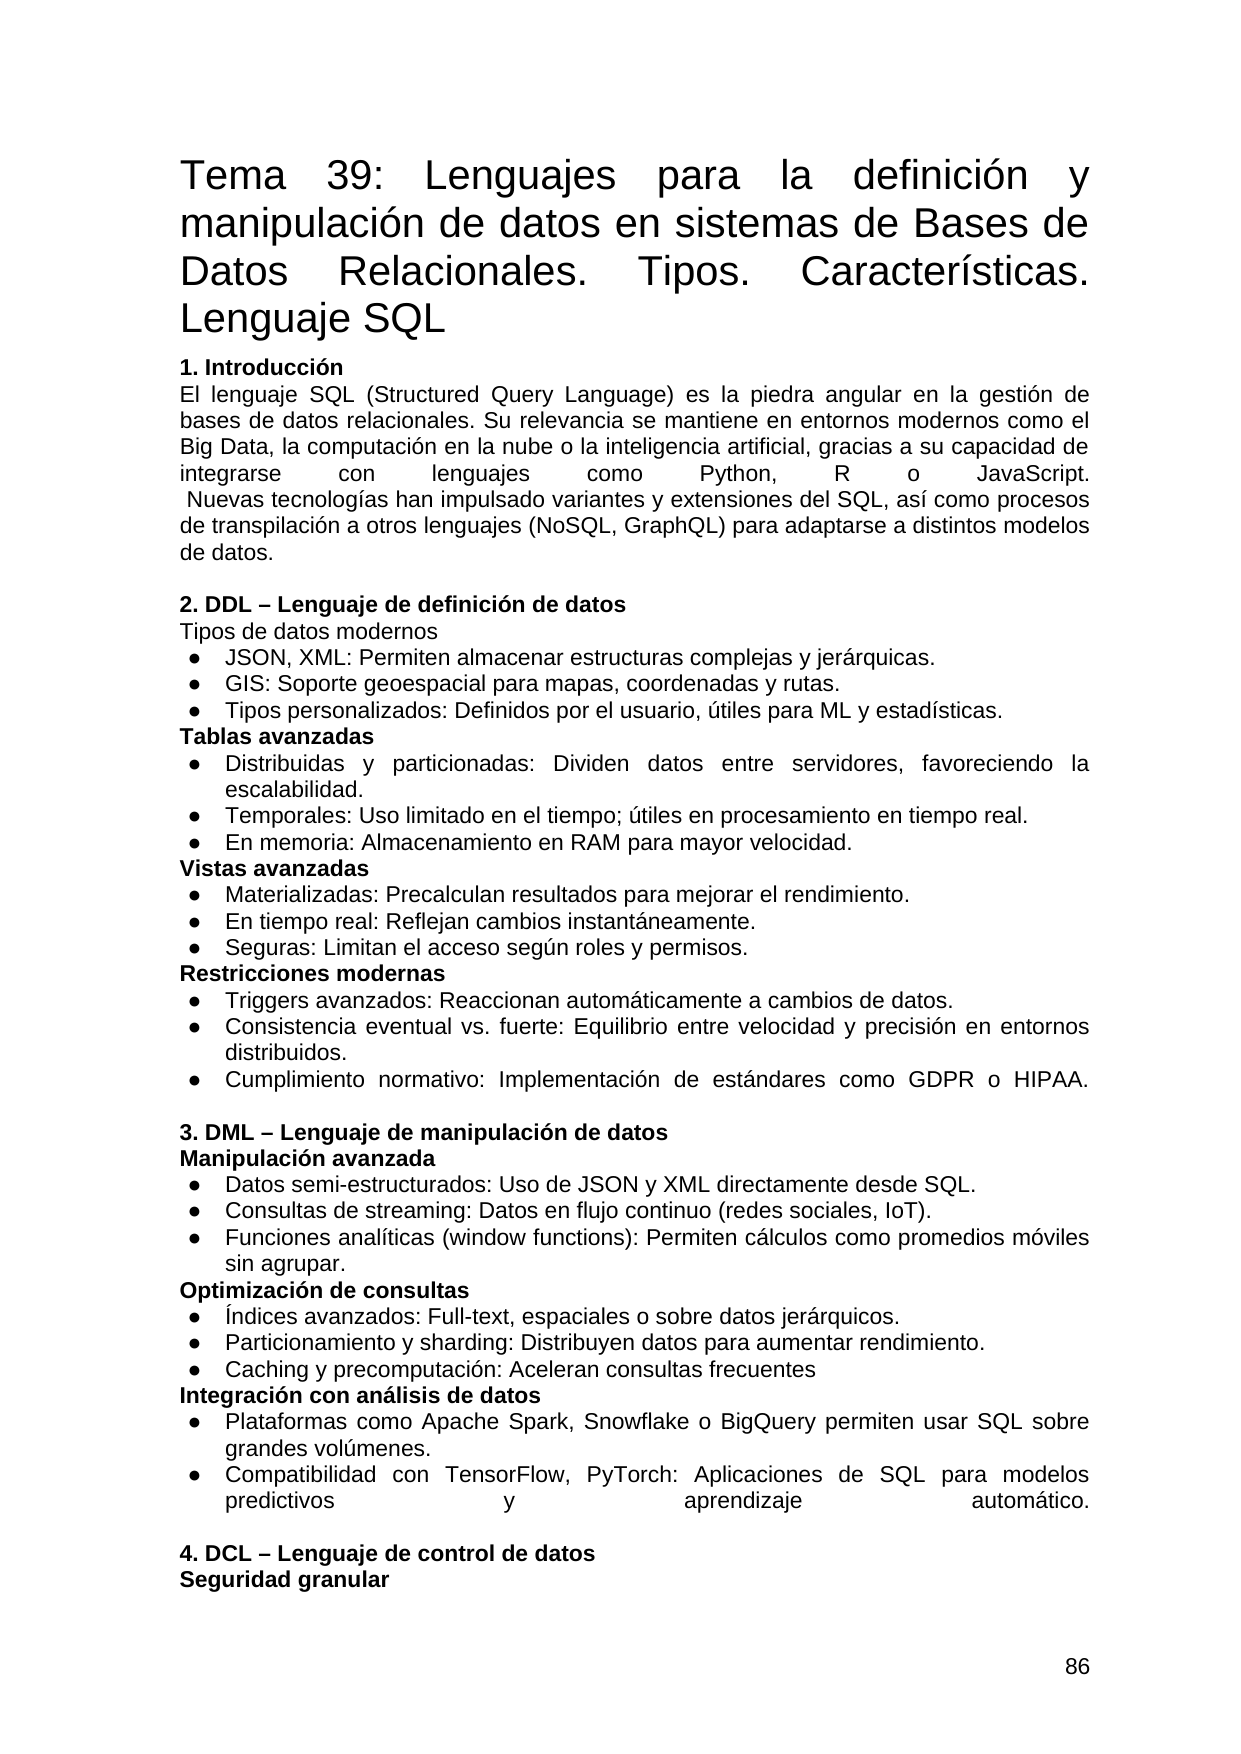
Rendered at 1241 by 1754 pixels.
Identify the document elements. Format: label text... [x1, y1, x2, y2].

list Seguras: Limitan el acceso según roles y permisos. [187, 934, 1090, 960]
list En tiempo real: Reflejan cambios instantáneamente. [187, 908, 1090, 934]
list Distribuidas y particionadas: Dividen datos entre servidores, favoreciendo la escalabilidad. [187, 749, 1090, 802]
list GIS: Soporte geoespacial para mapas, coordenadas y rutas. [187, 670, 1090, 697]
list Datos semi-estructurados: Uso de JSON y XML directamente desde SQL. [187, 1171, 1090, 1197]
list Tipos personalizados: Definidos por el usuario, útiles para ML y estadísticas. [187, 697, 1090, 723]
text 2. DDL – Lenguaje de definición de datos [179, 591, 1090, 618]
list Índices avanzados: Full-text, espaciales o sobre datos jerárquicos. [187, 1303, 1090, 1329]
list Materializadas: Precalculan resultados para mejorar el rendimiento. [187, 881, 1090, 908]
list Temporales: Uso limitado en el tiempo; útiles en procesamiento en tiempo real. [187, 802, 1090, 828]
text 1. Introducción [179, 354, 1090, 381]
list Cumplimiento normativo: Implementación de estándares como GDPR o HIPAA. [187, 1066, 1090, 1118]
list Plataformas como Apache Spark, Snowflake o BigQuery permiten usar SQL sobre grandes volúmenes. [187, 1408, 1090, 1461]
text El lenguaje SQL (Structured Query Language) es la piedra angular en la gestión de bases de datos relacionales. Su relevancia se mantiene en entornos modernos como el Big Data, la computación en la nube o la inteligencia artificial, gracias a su capacidad de integrarse con lenguajes como Python, R o JavaScript. Nuevas tecnologías han impulsado variantes y extensiones del SQL, así como procesos de transpilación a otros lenguajes (NoSQL, GraphQL) para adaptarse a distintos modelos de datos. [179, 381, 1090, 565]
list Funciones analíticas (window functions): Permiten cálculos como promedios móviles sin agrupar. [187, 1224, 1090, 1277]
list Triggers avanzados: Reaccionan automáticamente a cambios de datos. [187, 987, 1090, 1013]
list En memoria: Almacenamiento en RAM para mayor velocidad. [187, 828, 1090, 855]
text 3. DML – Lenguaje de manipulación de datos [179, 1118, 1090, 1145]
text Integración con análisis de datos [179, 1382, 1090, 1408]
list Particionamiento y sharding: Distribuyen datos para aumentar rendimiento. [187, 1329, 1090, 1356]
text Vistas avanzadas [179, 855, 1090, 881]
list Compatibilidad con TensorFlow, PyTorch: Aplicaciones de SQL para modelos predictivos y aprendizaje automático. [187, 1461, 1090, 1540]
subtitle Tema 39: Lenguajes para la definición y manipulación de datos en sistemas de Bases de Datos Relacionales. Tipos. Características. Lenguaje SQL [179, 150, 1090, 342]
text Seguridad granular [179, 1566, 1090, 1593]
text Tablas avanzadas [179, 723, 1090, 749]
list Consistencia eventual vs. fuerte: Equilibrio entre velocidad y precisión en entornos distribuidos. [187, 1013, 1090, 1066]
list Caching y precomputación: Aceleran consultas frecuentes [187, 1356, 1090, 1382]
text 4. DCL – Lenguaje de control de datos [179, 1540, 1090, 1566]
text Restricciones modernas [179, 960, 1090, 987]
list Consultas de streaming: Datos en flujo continuo (redes sociales, IoT). [187, 1197, 1090, 1224]
text Manipulación avanzada [179, 1145, 1090, 1171]
list JSON, XML: Permiten almacenar estructuras complejas y jerárquicas. [187, 644, 1090, 670]
text Tipos de datos modernos [179, 618, 1090, 644]
text Optimización de consultas [179, 1277, 1090, 1303]
